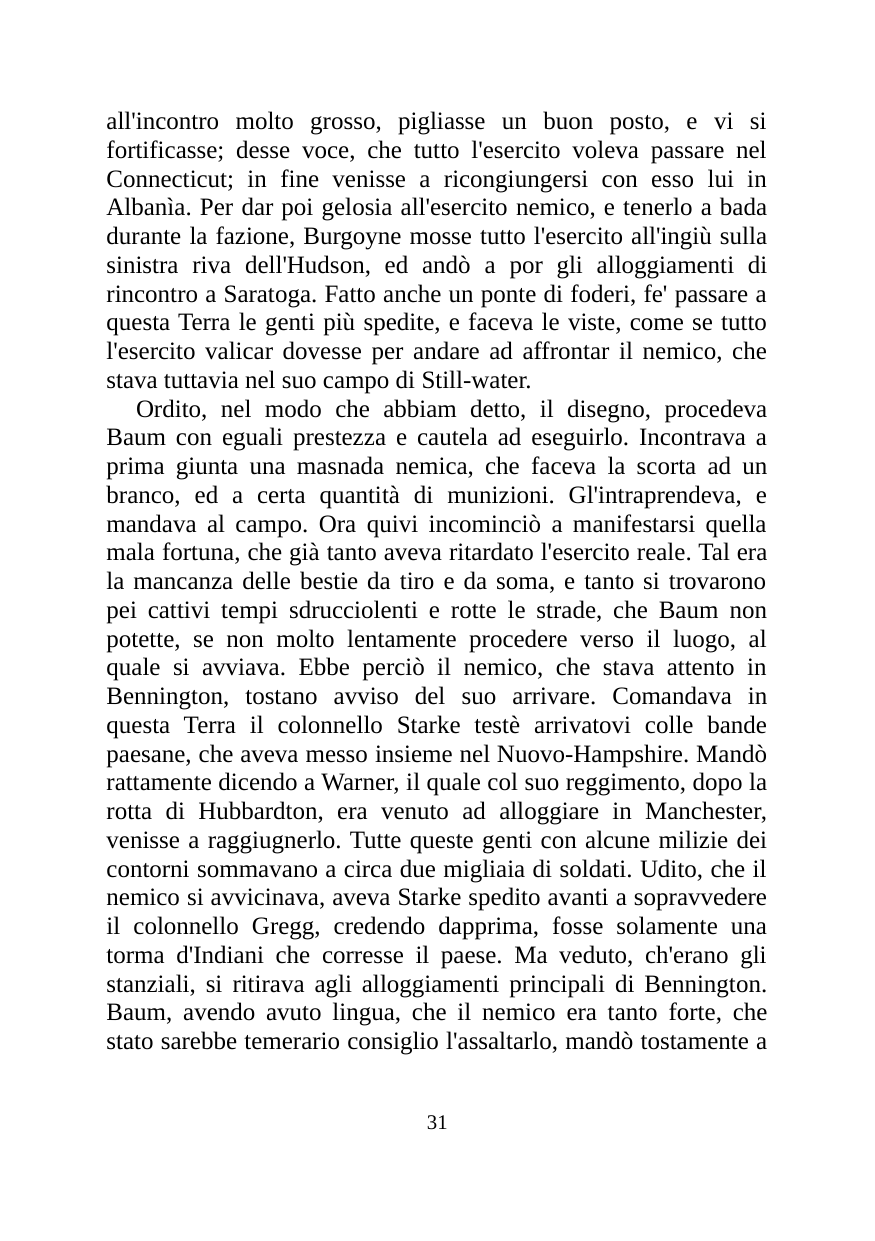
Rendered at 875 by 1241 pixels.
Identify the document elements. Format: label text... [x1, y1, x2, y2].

text all'incontro molto grosso, pigliasse un buon posto, e vi si fortificasse; desse voce, che tutto l'esercito voleva passare nel Connecticut; in fine venisse a ricongiungersi con esso lui in Albanìa. Per dar poi gelosia all'esercito nemico, e tenerlo a bada durante la fazione, Burgoyne mosse tutto l'esercito all'ingiù sulla sinistra riva dell'Hudson, ed andò a por gli alloggiamenti di rincontro a Saratoga. Fatto anche un ponte di foderi, fe' passare a questa Terra le genti più spedite, e faceva le viste, come se tutto l'esercito valicar dovesse per andare ad affrontar il nemico, che stava tuttavia nel suo campo di Still-water. [106, 106, 768, 394]
text Ordito, nel modo che abbiam detto, il disegno, procedeva Baum con eguali prestezza e cautela ad eseguirlo. Incontrava a prima giunta una masnada nemica, che faceva la scorta ad un branco, ed a certa quantità di munizioni. Gl'intraprendeva, e mandava al campo. Ora quivi incominciò a manifestarsi quella mala fortuna, che già tanto aveva ritardato l'esercito reale. Tal era la mancanza delle bestie da tiro e da soma, e tanto si trovarono pei cattivi tempi sdrucciolenti e rotte le strade, che Baum non potette, se non molto lentamente procedere verso il luogo, al quale si avviava. Ebbe perciò il nemico, che stava attento in Bennington, tostano avviso del suo arrivare. Comandava in questa Terra il colonnello Starke testè arrivatovi colle bande paesane, che aveva messo insieme nel Nuovo-Hampshire. Mandò rattamente dicendo a Warner, il quale col suo reggimento, dopo la rotta di Hubbardton, era venuto ad alloggiare in Manchester, venisse a raggiugnerlo. Tutte queste genti con alcune milizie dei contorni sommavano a circa due migliaia di soldati. Udito, che il nemico si avvicinava, aveva Starke spedito avanti a sopravvedere il colonnello Gregg, credendo dapprima, fosse solamente una torma d'Indiani che corresse il paese. Ma veduto, ch'erano gli stanziali, si ritirava agli alloggiamenti principali di Bennington. Baum, avendo avuto lingua, che il nemico era tanto forte, che stato sarebbe temerario consiglio l'assaltarlo, mandò tostamente a [106, 394, 768, 1055]
